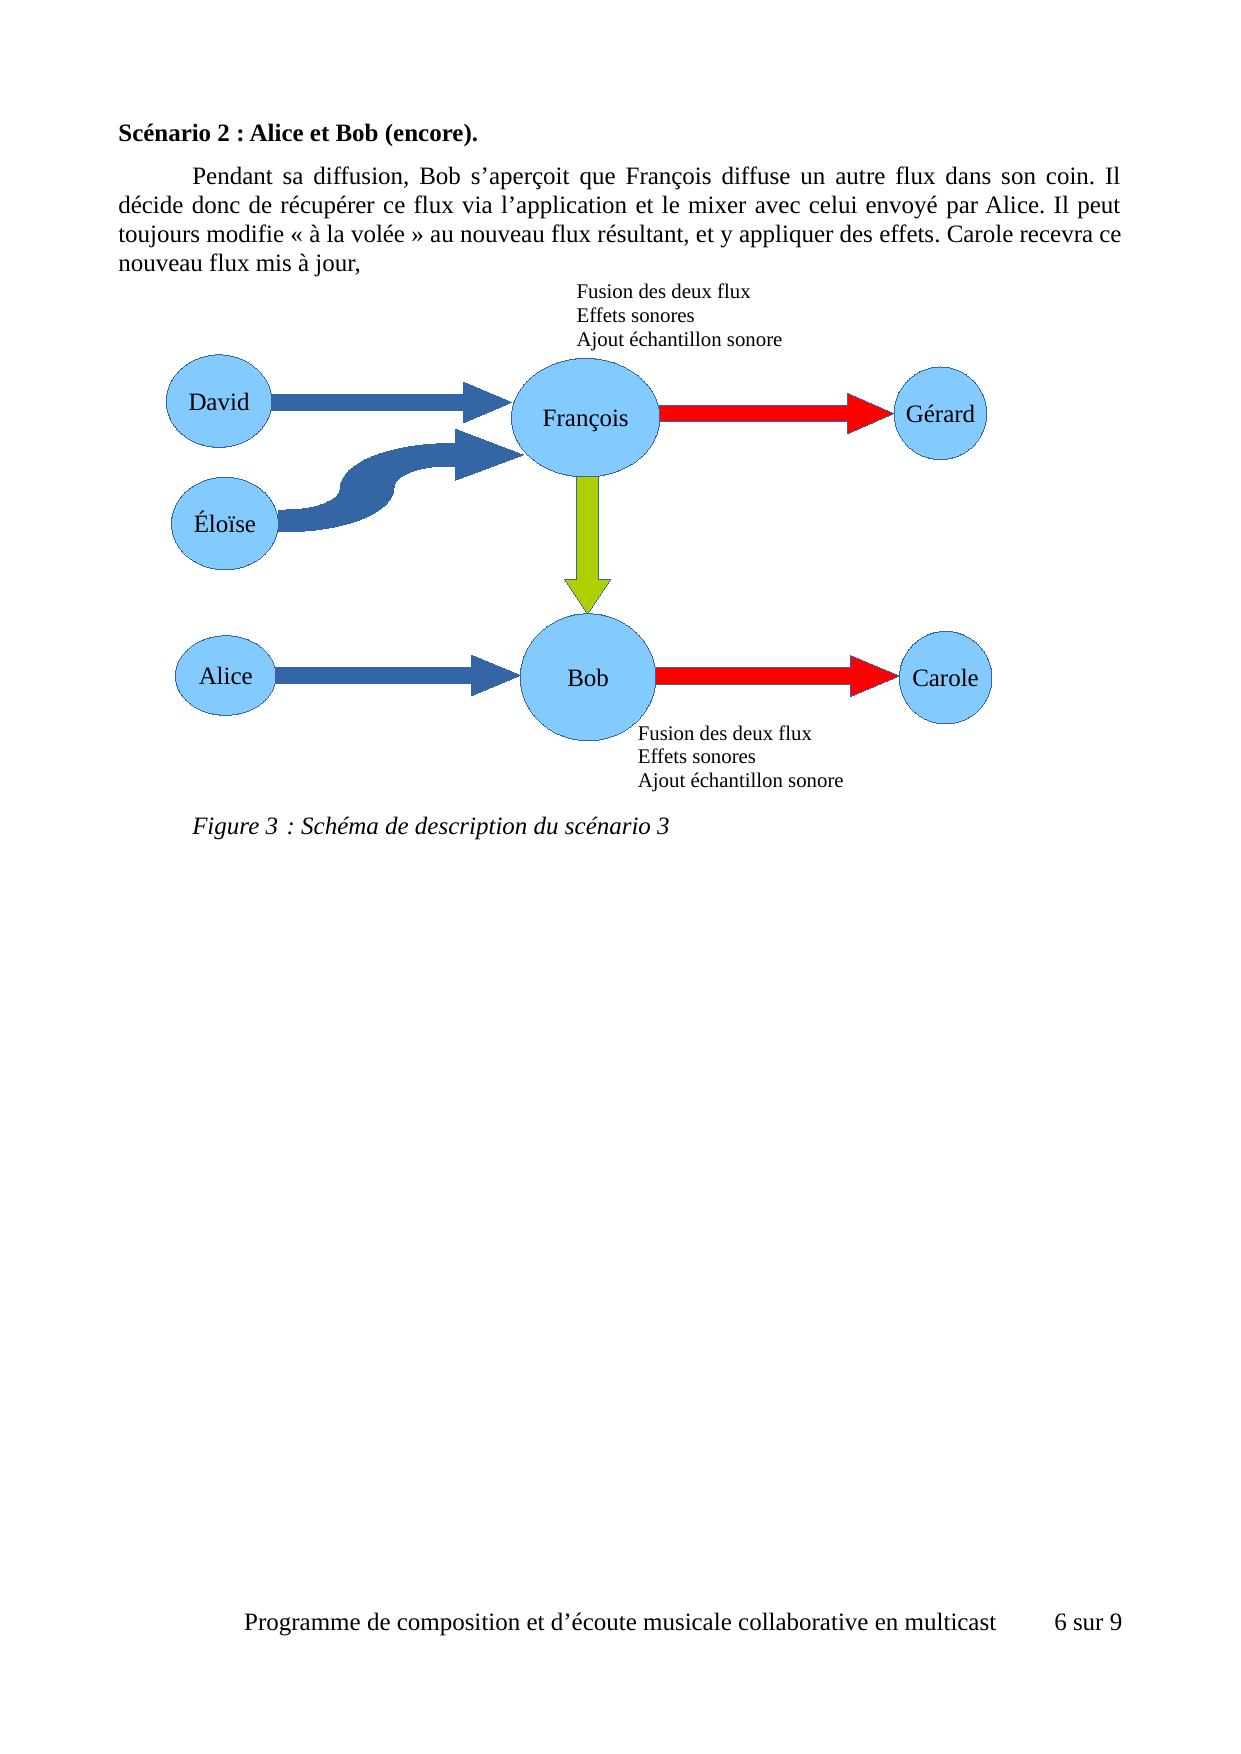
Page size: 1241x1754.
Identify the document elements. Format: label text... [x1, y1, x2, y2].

text Figure 3 : Schéma de description du scénario 3 [118, 811, 1122, 840]
text Pendant sa diffusion, Bob s’aperçoit que François diffuse un autre flux dans son coin. Il décide donc de récupérer ce flux via l’application et le mixer avec celui envoyé par Alice. Il peut toujours modifie « à la volée » au nouveau flux résultant, et y appliquer des effets. Carole recevra ce nouveau flux mis à jour, [118, 161, 1122, 276]
text Scénario 2 : Alice et Bob (encore). [118, 118, 1122, 147]
